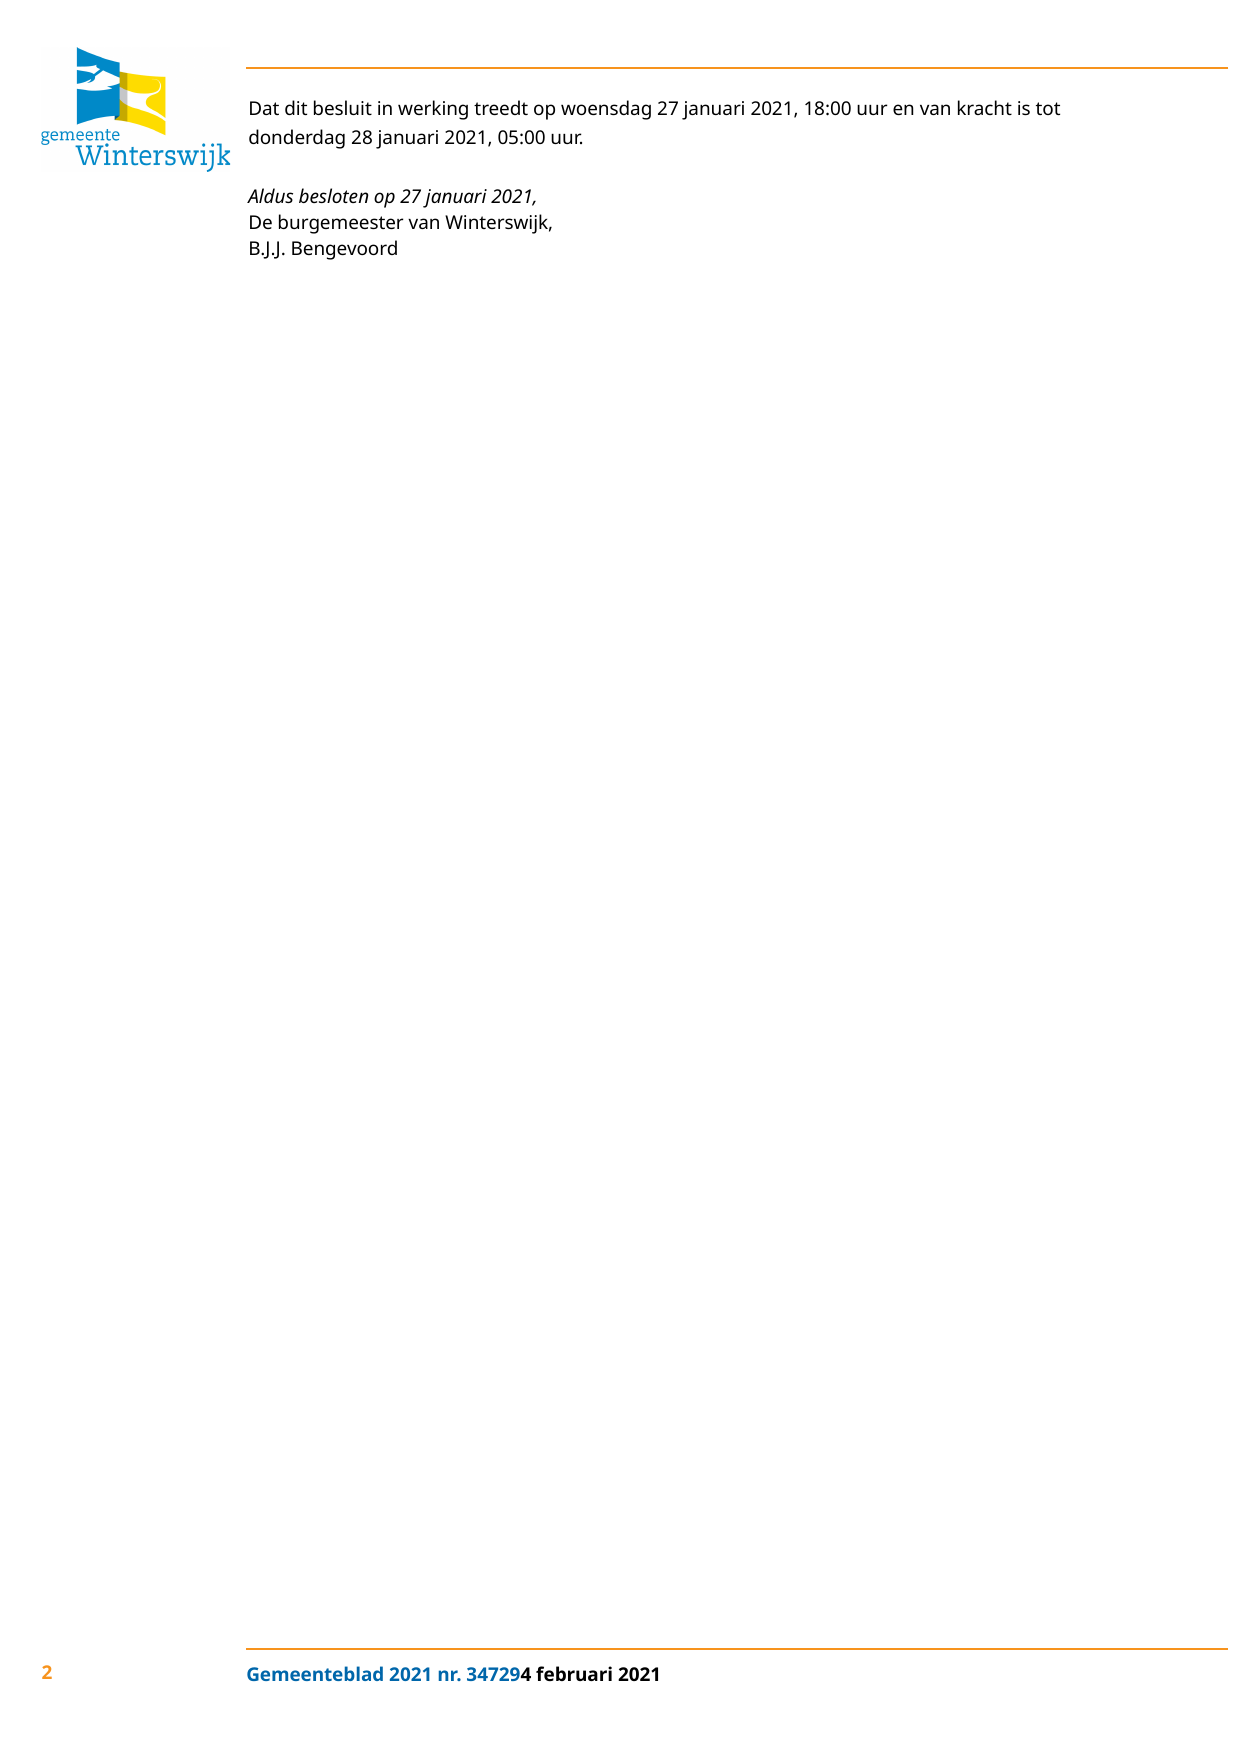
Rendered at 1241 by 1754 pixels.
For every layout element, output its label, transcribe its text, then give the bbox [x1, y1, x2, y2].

picture [225, 153, 231, 162]
text De burgemeester van Winterswijk, [248, 209, 1152, 235]
text Dat dit besluit in werking treedt op woensdag 27 januari 2021, 18:00 uur en van kracht is tot donderdag 28 januari 2021, 05:00 uur. [248, 95, 1152, 150]
picture [41, 47, 231, 172]
text B.J.J. Bengevoord [248, 235, 1152, 261]
text Aldus besloten op 27 januari 2021, [248, 183, 1152, 209]
